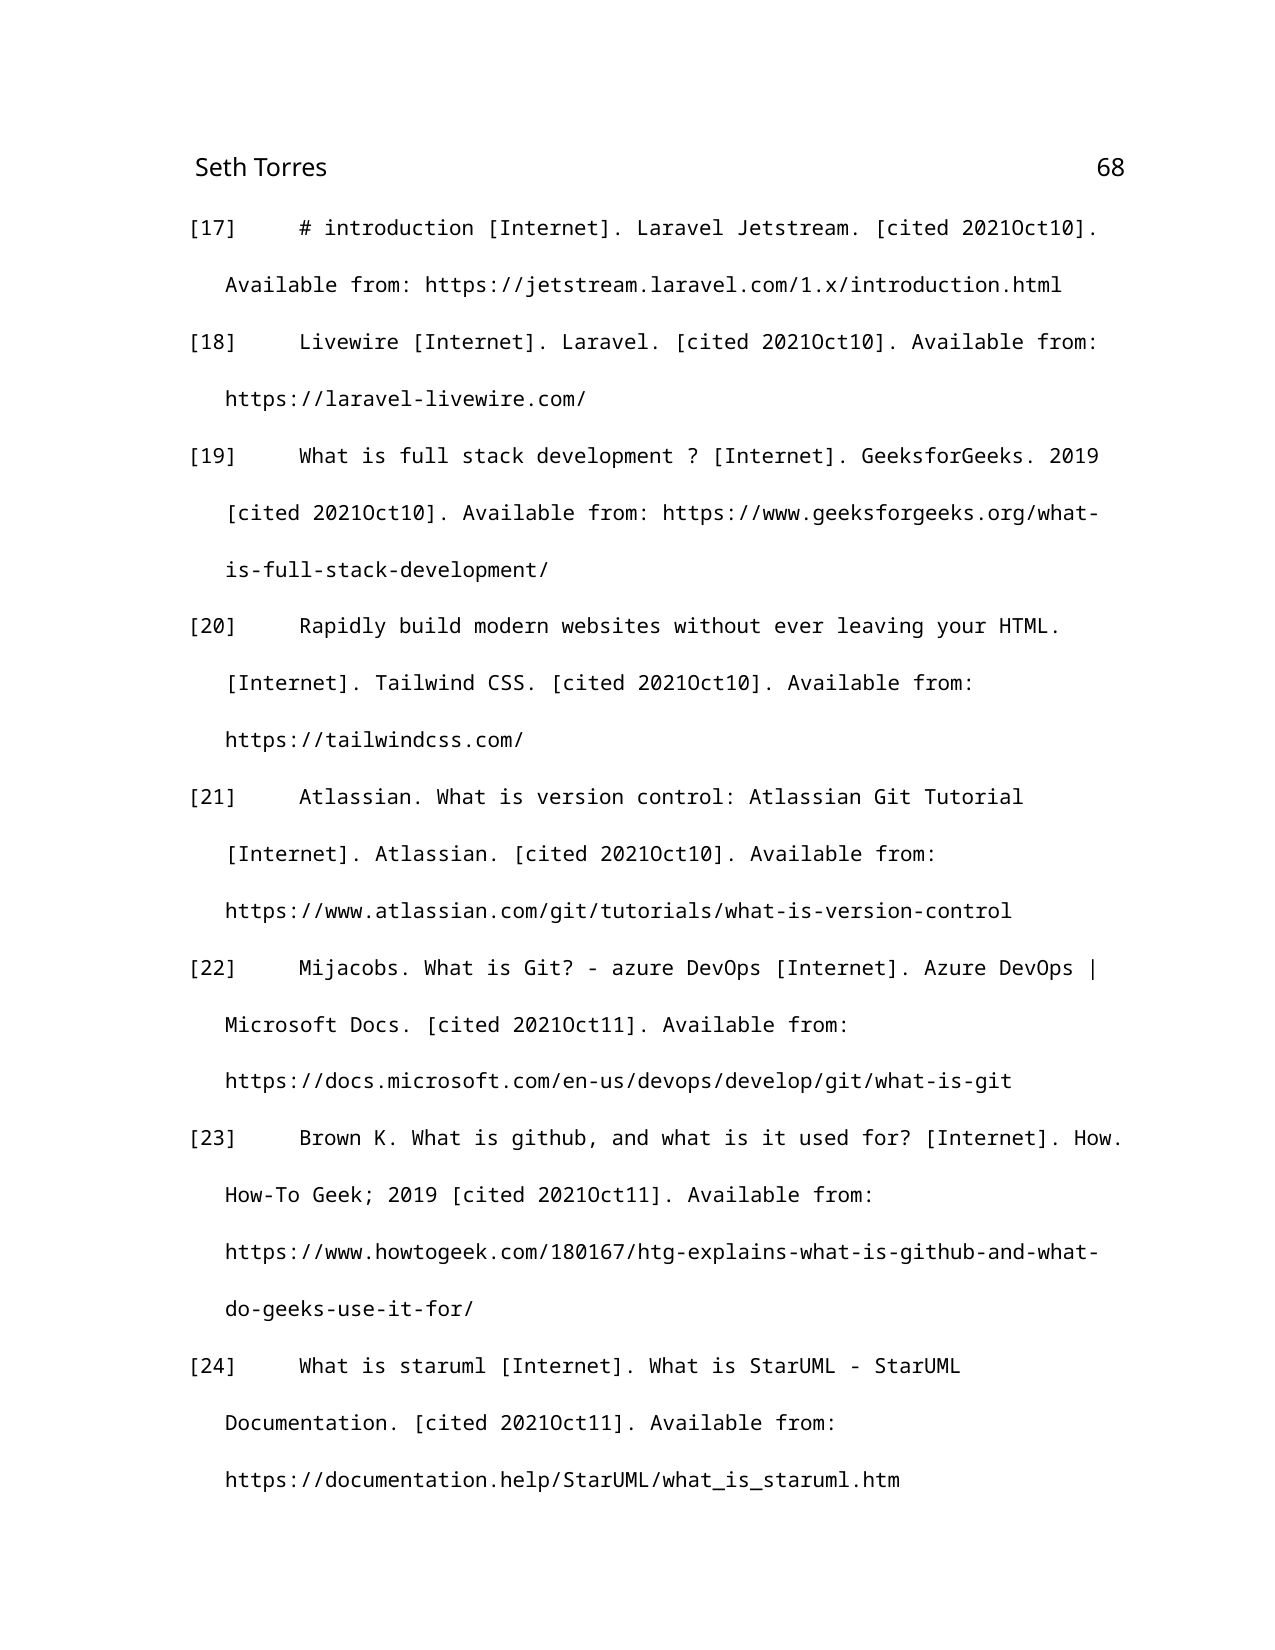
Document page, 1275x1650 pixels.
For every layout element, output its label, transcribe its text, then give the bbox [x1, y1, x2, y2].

list What is staruml [Internet]. What is StarUML - StarUML Documentation. [cited 2021Oct11]. Available from: https://documentation.help/StarUML/what_is_staruml.htm [187, 1351, 1125, 1493]
list What is full stack development ? [Internet]. GeeksforGeeks. 2019 [cited 2021Oct10]. Available from: https://www.geeksforgeeks.org/what-is-full-stack-development/ [187, 441, 1125, 583]
list Livewire [Internet]. Laravel. [cited 2021Oct10]. Available from: https://laravel-livewire.com/ [187, 327, 1125, 413]
list # introduction [Internet]. Laravel Jetstream. [cited 2021Oct10]. Available from: https://jetstream.laravel.com/1.x/introduction.html [187, 213, 1125, 299]
list Brown K. What is github, and what is it used for? [Internet]. How. How-To Geek; 2019 [cited 2021Oct11]. Available from: https://www.howtogeek.com/180167/htg-explains-what-is-github-and-what-do-geeks-use-it-for/ [187, 1123, 1125, 1323]
list Mijacobs. What is Git? - azure DevOps [Internet]. Azure DevOps | Microsoft Docs. [cited 2021Oct11]. Available from: https://docs.microsoft.com/en-us/devops/develop/git/what-is-git [187, 953, 1125, 1095]
list Rapidly build modern websites without ever leaving your HTML. [Internet]. Tailwind CSS. [cited 2021Oct10]. Available from: https://tailwindcss.com/ [187, 612, 1125, 754]
list Atlassian. What is version control: Atlassian Git Tutorial [Internet]. Atlassian. [cited 2021Oct10]. Available from: https://www.atlassian.com/git/tutorials/what-is-version-control [187, 782, 1125, 924]
